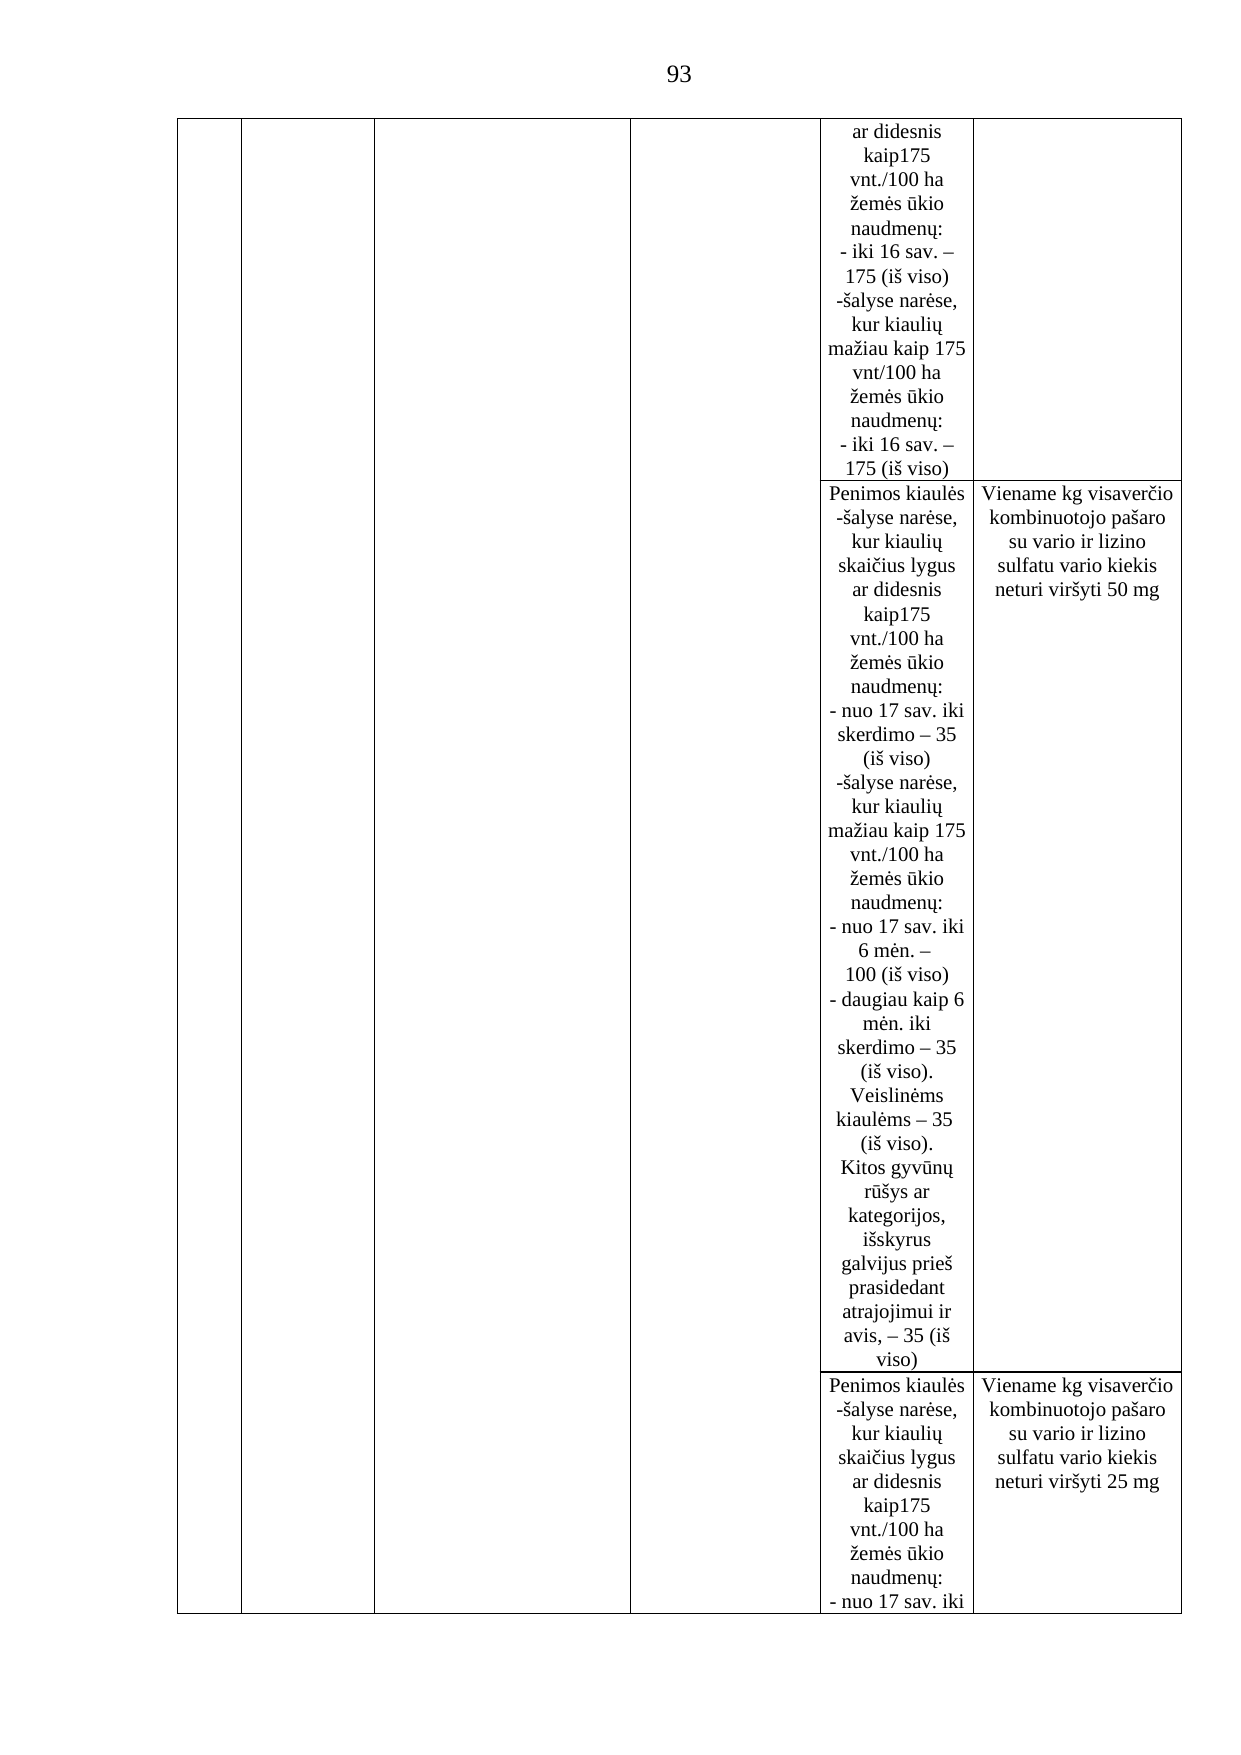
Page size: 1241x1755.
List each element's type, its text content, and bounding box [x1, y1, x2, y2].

table_cell [375, 119, 630, 480]
table_cell [178, 480, 241, 1371]
table_cell [974, 119, 1181, 480]
table_cell [242, 119, 374, 480]
table_cell [631, 119, 820, 480]
table_cell [375, 1371, 630, 1613]
table_cell Penimos kiaulės -šalyse narėse, kur kiaulių skaičius lygus ar didesnis kaip175 vnt./100 ha žemės ūkio naudmenų: - nuo 17 sav. iki skerdimo – 35 (iš viso) -šalyse narėse, kur kiaulių mažiau kaip 175 vnt./100 ha žemės ūkio naudmenų: - nuo 17 sav. iki 6 mėn. – 100 (iš viso) - daugiau kaip 6 mėn. iki skerdimo – 35 (iš viso). Veislinėms kiaulėms – 35 (iš viso). Kitos gyvūnų rūšys ar kategorijos, išskyrus galvijus prieš prasidedant atrajojimui ir avis, – 35 (iš viso) [821, 481, 973, 1371]
table_cell Viename kg visaverčio kombinuotojo pašaro su vario ir lizino sulfatu vario kiekis neturi viršyti 25 mg [974, 1373, 1181, 1613]
table_cell Penimos kiaulės -šalyse narėse, kur kiaulių skaičius lygus ar didesnis kaip175 vnt./100 ha žemės ūkio naudmenų: - nuo 17 sav. iki [821, 1373, 973, 1613]
table_cell ar didesnis kaip175 vnt./100 ha žemės ūkio naudmenų: - iki 16 sav. – 175 (iš viso) -šalyse narėse, kur kiaulių mažiau kaip 175 vnt/100 ha žemės ūkio naudmenų: - iki 16 sav. – 175 (iš viso) [821, 119, 973, 480]
table_cell [242, 1371, 374, 1613]
table_cell [375, 480, 630, 1371]
table_cell [242, 480, 374, 1371]
table_cell [631, 1371, 820, 1613]
table_cell [631, 480, 820, 1371]
table_cell [178, 1371, 241, 1613]
table_cell [178, 119, 241, 480]
table_cell Viename kg visaverčio kombinuotojo pašaro su vario ir lizino sulfatu vario kiekis neturi viršyti 50 mg [974, 481, 1181, 1371]
